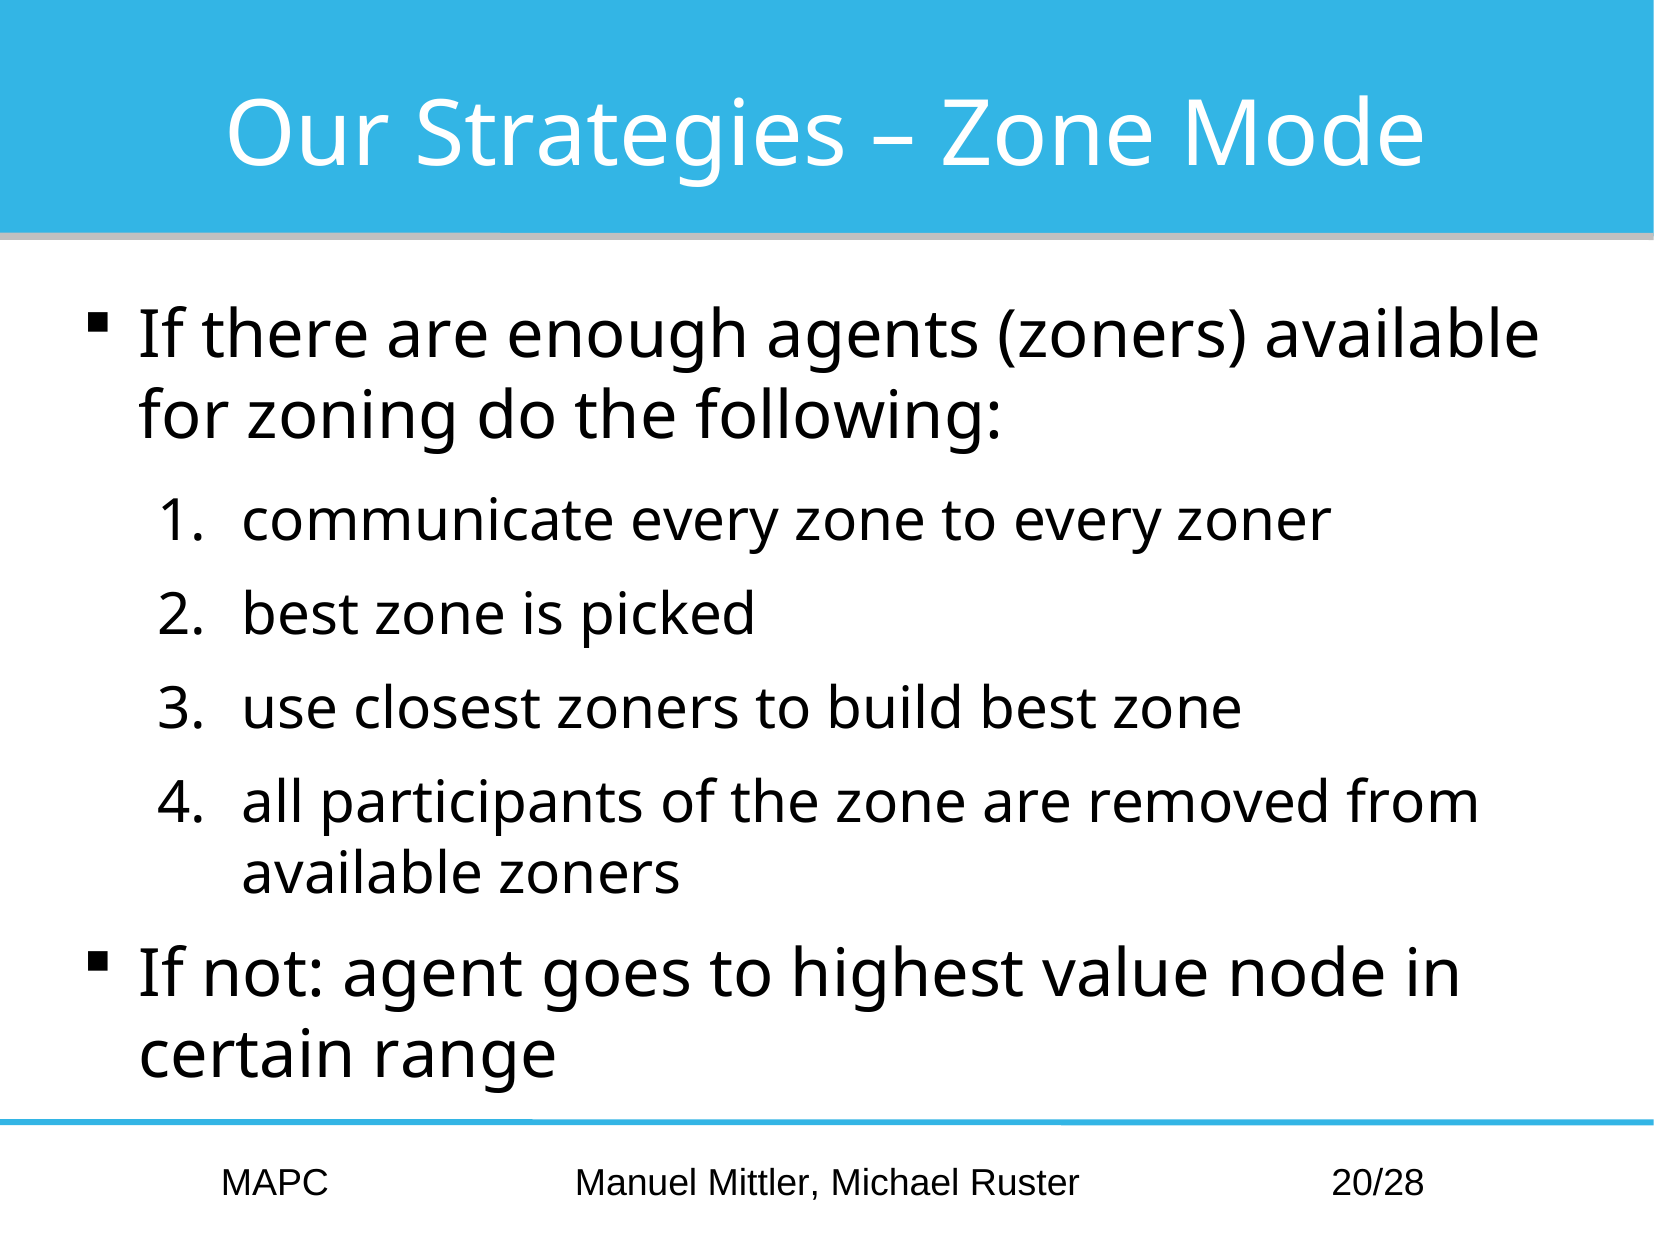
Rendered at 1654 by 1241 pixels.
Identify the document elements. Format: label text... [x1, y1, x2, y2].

list If there are enough agents (zoners) available for zoning do the following: communicate every zone to every zoner best zone is picked use closest zoners to build best zone all participants of the zone are removed from available zoners If not: agent goes to highest value node in certain range [82, 290, 1571, 1109]
title Our Strategies – Zone Mode [82, 49, 1571, 207]
